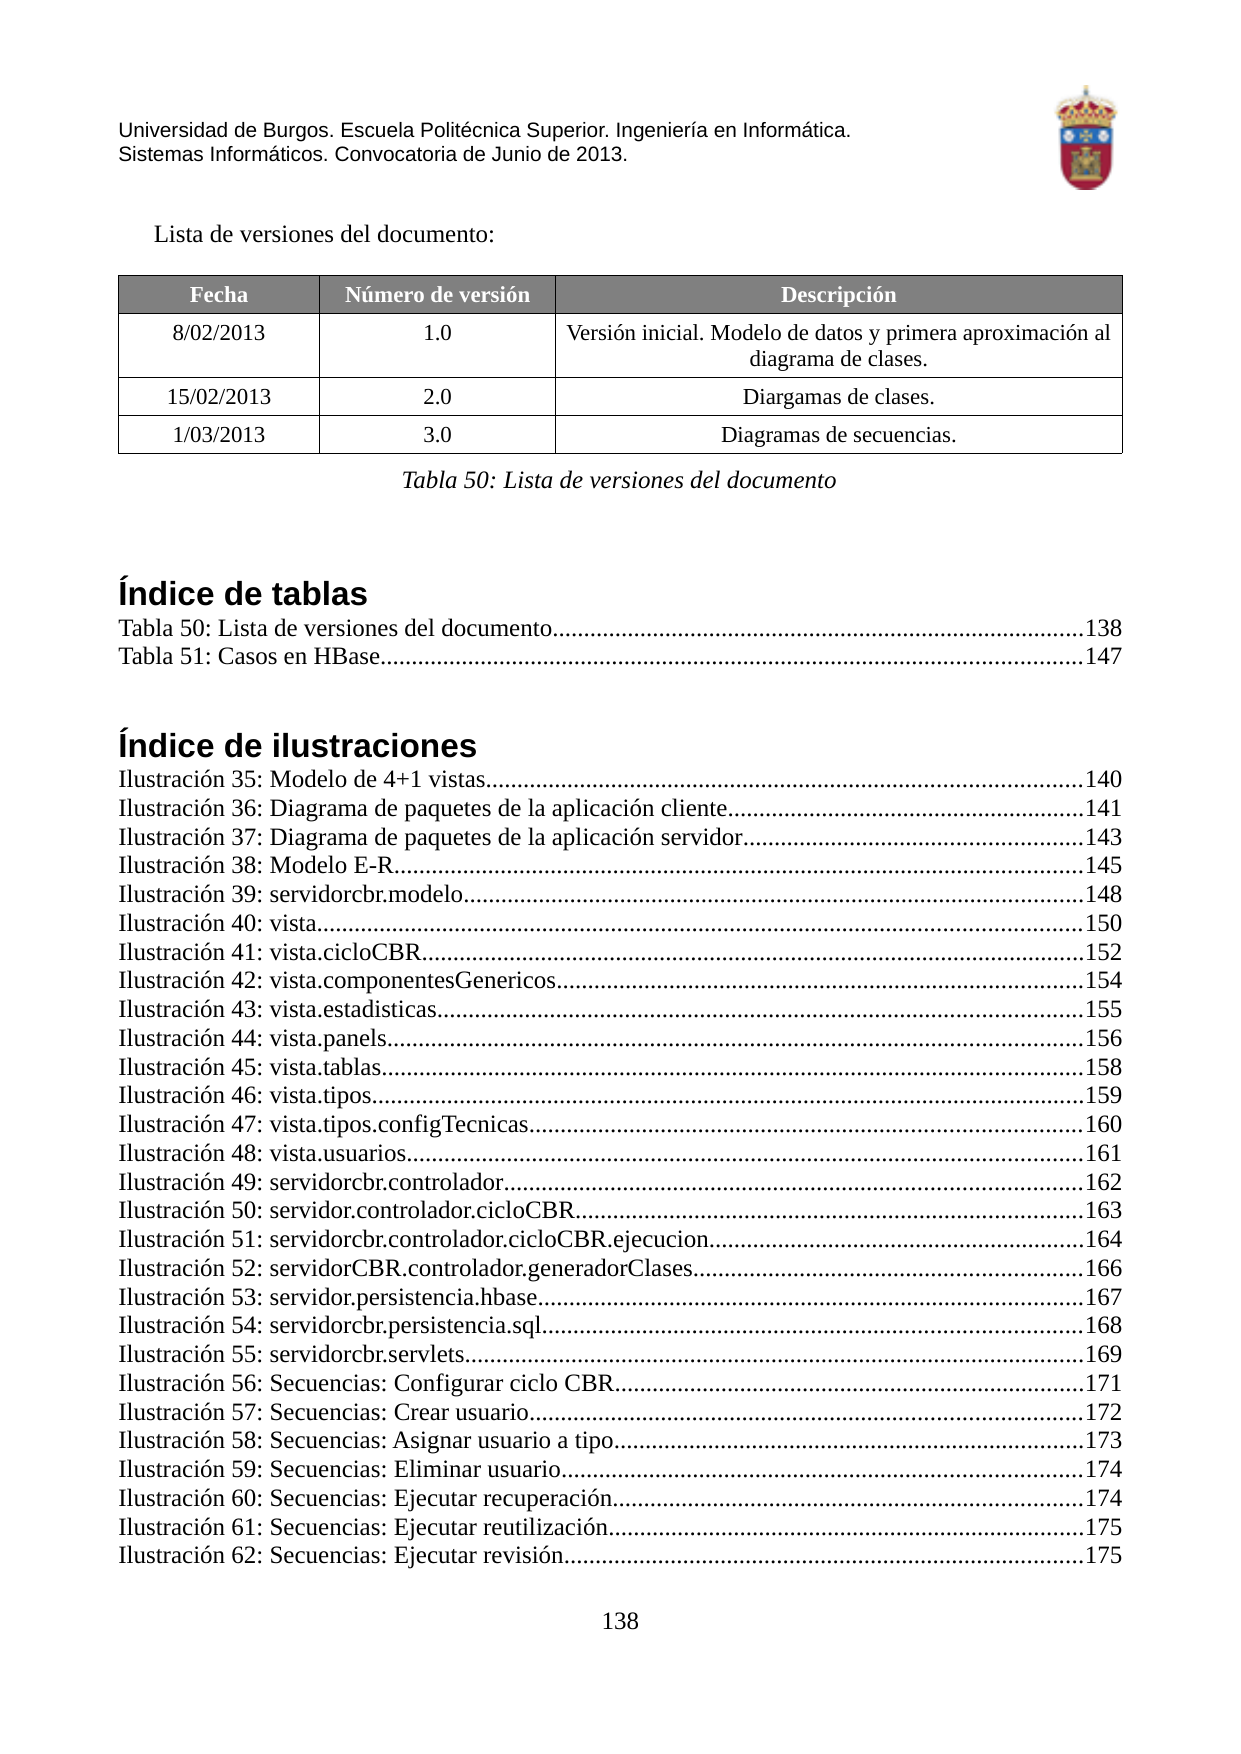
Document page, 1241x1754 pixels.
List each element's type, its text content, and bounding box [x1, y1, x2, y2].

table_cell 1/03/2013 [119, 416, 319, 453]
text Ilustración 45: vista.tablas 158 [118, 1052, 1122, 1080]
text Tabla 50: Lista de versiones del documento 138 [118, 613, 1122, 641]
text Lista de versiones del documento: [118, 219, 1122, 248]
table_header Número de versión [320, 276, 555, 313]
text Ilustración 46: vista.tipos 159 [118, 1080, 1122, 1109]
table_cell Versión inicial. Modelo de datos y primera aproximación al diagrama de clases. [556, 314, 1122, 377]
picture [1053, 85, 1120, 190]
table_cell Diargamas de clases. [556, 378, 1122, 415]
subtitle Índice de tablas [118, 574, 1122, 613]
text Ilustración 57: Secuencias: Crear usuario 172 [118, 1397, 1122, 1425]
text Ilustración 49: servidorcbr.controlador 162 [118, 1167, 1122, 1195]
table_cell 3.0 [320, 416, 555, 453]
text Tabla 51: Casos en HBase 147 [118, 641, 1122, 670]
text Ilustración 48: vista.usuarios 161 [118, 1138, 1122, 1167]
text Ilustración 56: Secuencias: Configurar ciclo CBR 171 [118, 1368, 1122, 1397]
table_cell 8/02/2013 [119, 314, 319, 377]
table_cell 15/02/2013 [119, 378, 319, 415]
text Ilustración 53: servidor.persistencia.hbase 167 [118, 1282, 1122, 1310]
table_cell 2.0 [320, 378, 555, 415]
text Ilustración 59: Secuencias: Eliminar usuario 174 [118, 1454, 1122, 1483]
text Ilustración 40: vista 150 [118, 908, 1122, 937]
table_cell 1.0 [320, 314, 555, 377]
subtitle Índice de ilustraciones [118, 726, 1122, 764]
text Ilustración 50: servidor.controlador.cicloCBR 163 [118, 1195, 1122, 1224]
text Ilustración 44: vista.panels 156 [118, 1023, 1122, 1052]
text Ilustración 51: servidorcbr.controlador.cicloCBR.ejecucion 164 [118, 1224, 1122, 1253]
text Ilustración 38: Modelo E-R 145 [118, 850, 1122, 879]
text Ilustración 54: servidorcbr.persistencia.sql 168 [118, 1310, 1122, 1339]
text Ilustración 47: vista.tipos.configTecnicas 160 [118, 1109, 1122, 1138]
text Ilustración 58: Secuencias: Asignar usuario a tipo 173 [118, 1425, 1122, 1454]
text Ilustración 43: vista.estadisticas 155 [118, 994, 1122, 1023]
text Ilustración 60: Secuencias: Ejecutar recuperación 174 [118, 1483, 1122, 1512]
table_cell Diagramas de secuencias. [556, 416, 1122, 453]
text Ilustración 35: Modelo de 4+1 vistas 140 [118, 764, 1122, 793]
text Ilustración 39: servidorcbr.modelo 148 [118, 879, 1122, 908]
text Ilustración 37: Diagrama de paquetes de la aplicación servidor 143 [118, 822, 1122, 850]
table_header Descripción [556, 276, 1122, 313]
text Ilustración 41: vista.cicloCBR 152 [118, 937, 1122, 965]
text Ilustración 55: servidorcbr.servlets 169 [118, 1339, 1122, 1368]
text Ilustración 52: servidorCBR.controlador.generadorClases 166 [118, 1253, 1122, 1282]
text Ilustración 36: Diagrama de paquetes de la aplicación cliente 141 [118, 793, 1122, 822]
text Ilustración 61: Secuencias: Ejecutar reutilización 175 [118, 1512, 1122, 1540]
text Ilustración 62: Secuencias: Ejecutar revisión 175 [118, 1540, 1122, 1569]
text Tabla 50: Lista de versiones del documento [118, 466, 1122, 494]
text Ilustración 42: vista.componentesGenericos 154 [118, 965, 1122, 994]
table_header Fecha [119, 276, 319, 313]
